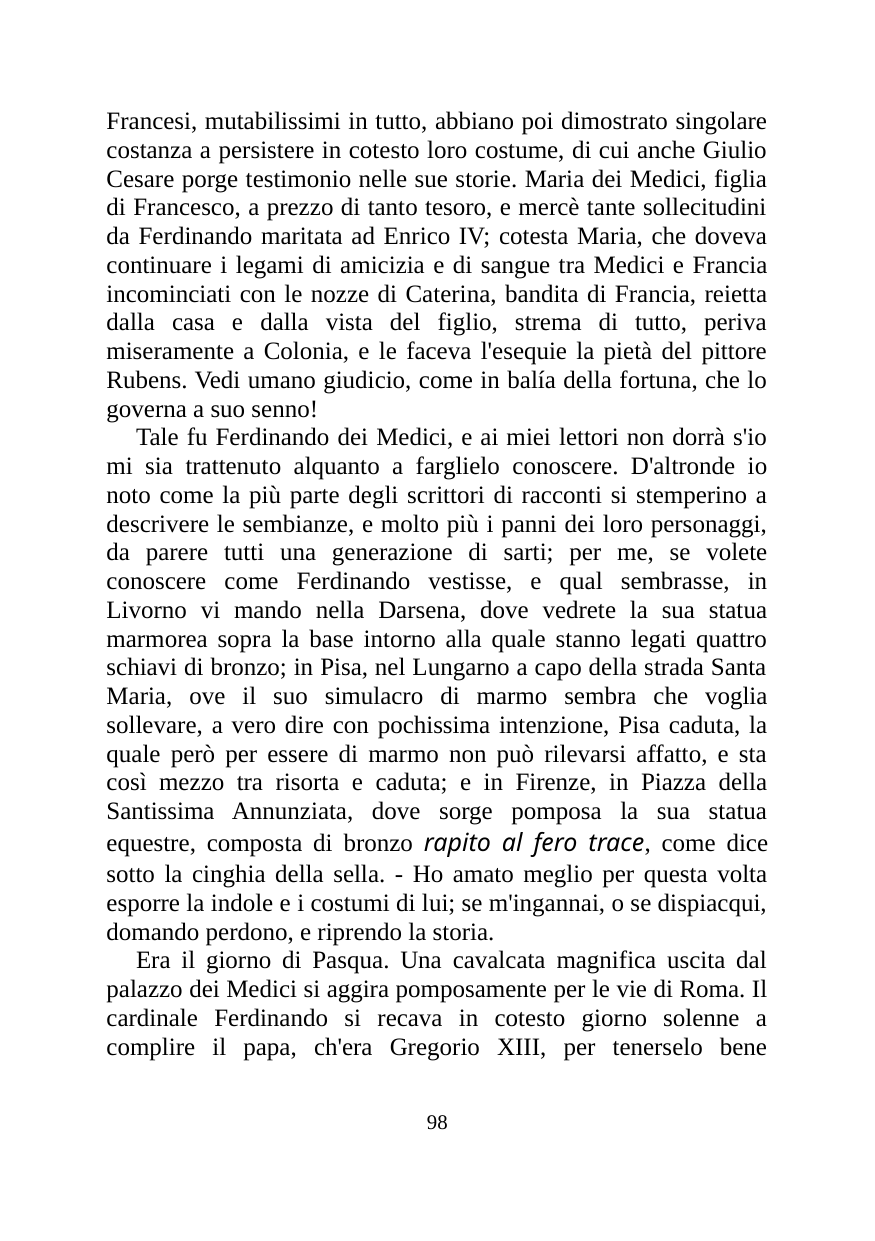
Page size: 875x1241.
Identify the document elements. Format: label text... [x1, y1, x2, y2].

text Era il giorno di Pasqua. Una cavalcata magnifica uscita dal palazzo dei Medici si aggira pomposamente per le vie di Roma. Il cardinale Ferdinando si recava in cotesto giorno solenne a complire il papa, ch'era Gregorio XIII, per tenerselo bene [106, 945, 768, 1060]
text Francesi, mutabilissimi in tutto, abbiano poi dimostrato singolare costanza a persistere in cotesto loro costume, di cui anche Giulio Cesare porge testimonio nelle sue storie. Maria dei Medici, figlia di Francesco, a prezzo di tanto tesoro, e mercè tante sollecitudini da Ferdinando maritata ad Enrico IV; cotesta Maria, che doveva continuare i legami di amicizia e di sangue tra Medici e Francia incominciati con le nozze di Caterina, bandita di Francia, reietta dalla casa e dalla vista del figlio, strema di tutto, periva miseramente a Colonia, e le faceva l'esequie la pietà del pittore Rubens. Vedi umano giudicio, come in balía della fortuna, che lo governa a suo senno! [106, 106, 768, 422]
text Tale fu Ferdinando dei Medici, e ai miei lettori non dorrà s'io mi sia trattenuto alquanto a farglielo conoscere. D'altronde io noto come la più parte degli scrittori di racconti si stemperino a descrivere le sembianze, e molto più i panni dei loro personaggi, da parere tutti una generazione di sarti; per me, se volete conoscere come Ferdinando vestisse, e qual sembrasse, in Livorno vi mando nella Darsena, dove vedrete la sua statua marmorea sopra la base intorno alla quale stanno legati quattro schiavi di bronzo; in Pisa, nel Lungarno a capo della strada Santa Maria, ove il suo simulacro di marmo sembra che voglia sollevare, a vero dire con pochissima intenzione, Pisa caduta, la quale però per essere di marmo non può rilevarsi affatto, e sta così mezzo tra risorta e caduta; e in Firenze, in Piazza della Santissima Annunziata, dove sorge pomposa la sua statua equestre, composta di bronzo rapito al fero trace, come dice sotto la cinghia della sella. - Ho amato meglio per questa volta esporre la indole e i costumi di lui; se m'ingannai, o se dispiacqui, domando perdono, e riprendo la storia. [106, 422, 768, 945]
